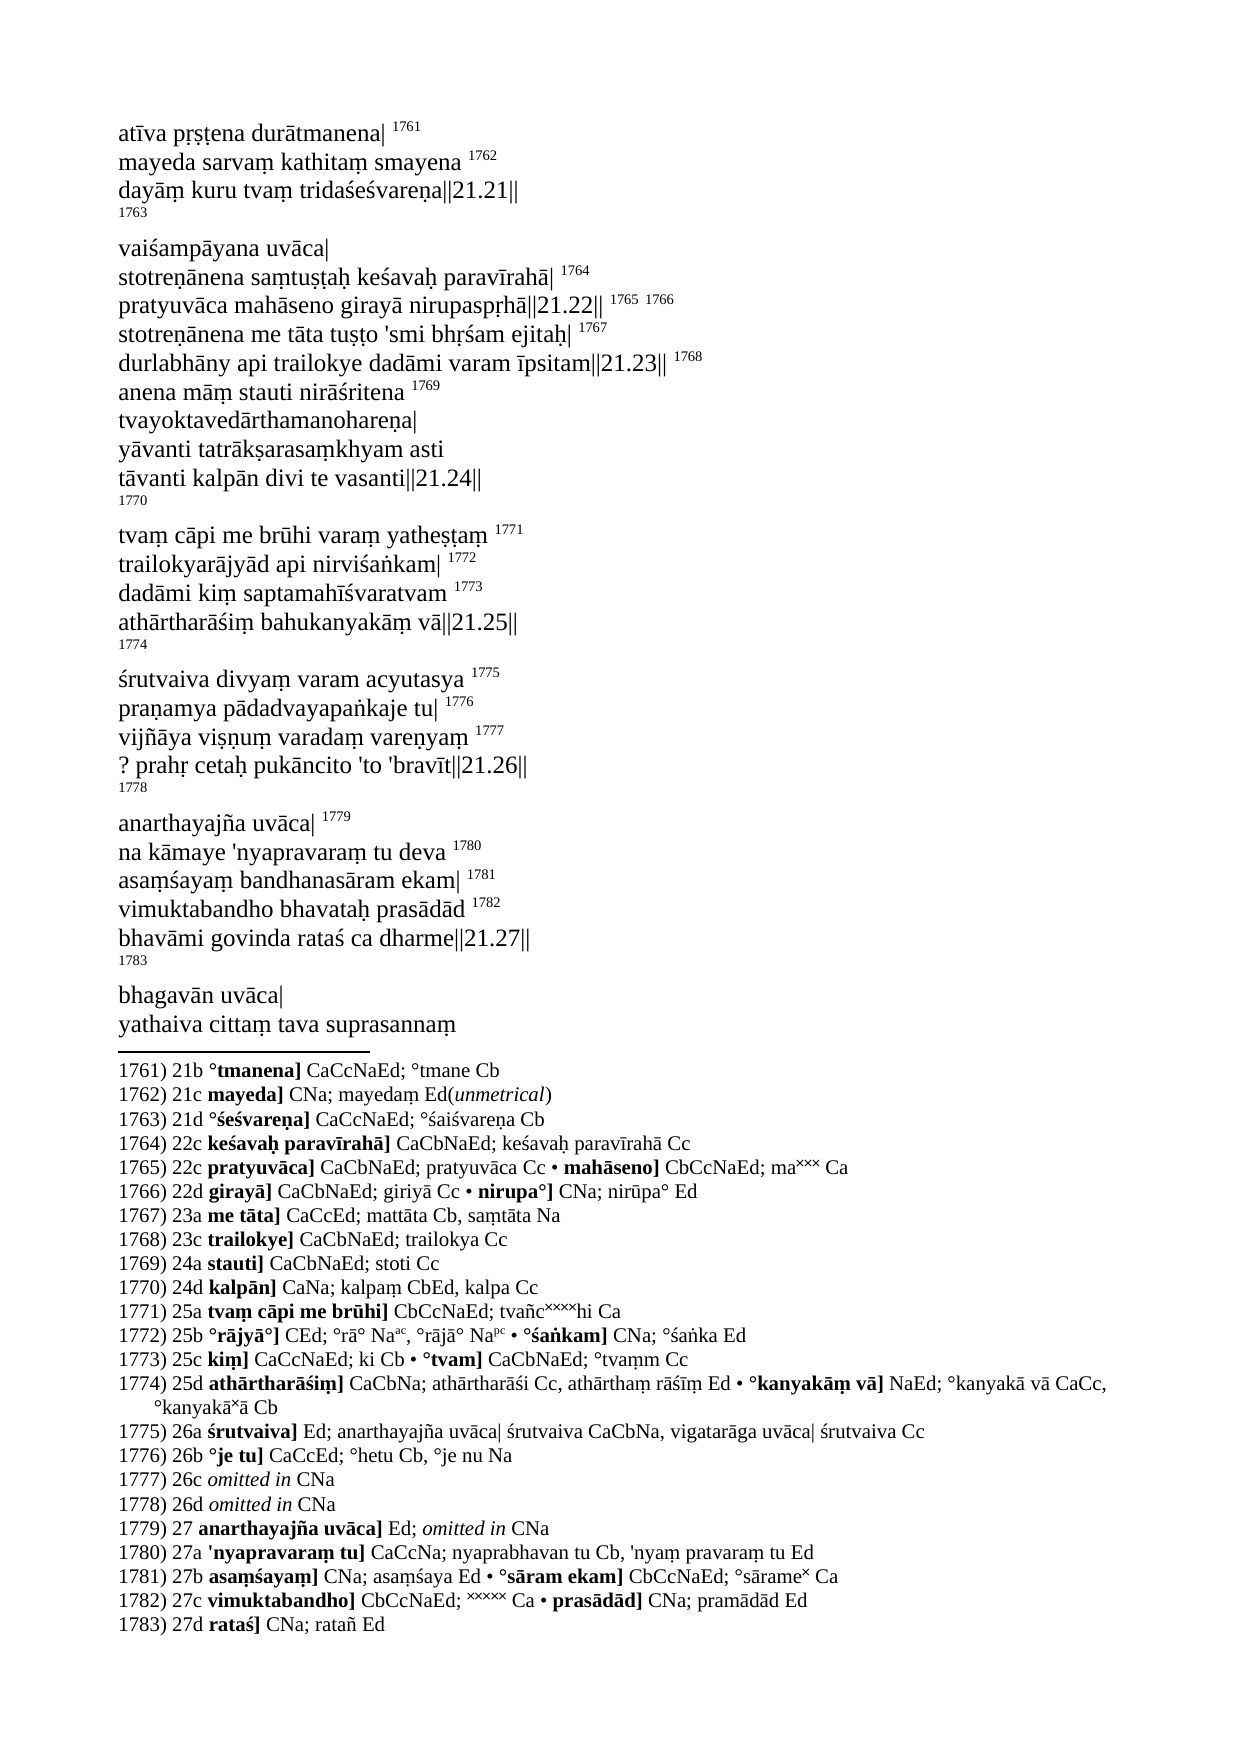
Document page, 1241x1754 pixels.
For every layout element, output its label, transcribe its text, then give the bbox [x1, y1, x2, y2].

text vijñāya viṣṇuṃ varadaṃ vareṇyaṃ [118, 722, 1122, 751]
text ) 25a tvaṃ cāpi me brūhi] CbCcNaEd; tvañc˟˟˟˟hi Ca [118, 1299, 1122, 1323]
text yathaiva cittaṃ tava suprasannaṃ [118, 1009, 1122, 1038]
text śrutvaiva divyaṃ varam acyutasya [118, 664, 1122, 693]
text yāvanti tatrākṣarasaṃkhyam asti [118, 434, 1122, 463]
text ) 21d °śeśvareṇa] CaCcNaEd; °śaiśvareṇa Cb [118, 1106, 1122, 1131]
text vimuktabandho bhavataḥ prasādād [118, 894, 1122, 923]
text vaiśampāyana uvāca| [118, 233, 1122, 262]
text anarthayajña uvāca| [118, 808, 1122, 837]
text na kāmaye 'nyapravaraṃ tu deva [118, 837, 1122, 866]
text pratyuvāca mahāseno girayā nirupaspṛhā||21.22|| [118, 291, 1122, 319]
text stotreṇānena me tāta tuṣṭo 'smi bhṛśam ejitaḥ| [118, 319, 1122, 348]
text tāvanti kalpān divi te vasanti||21.24|| [118, 463, 1122, 492]
text stotreṇānena saṃtuṣṭaḥ keśavaḥ paravīrahā| [118, 262, 1122, 291]
text ) 27c vimuktabandho] CbCcNaEd; ˟˟˟˟˟ Ca • prasādād] CNa; pramādād Ed [118, 1588, 1122, 1612]
text ? prahṛ cetaḥ pukāncito 'to 'bravīt||21.26|| [118, 751, 1122, 779]
text ) 25c kiṃ] CaCcNaEd; ki Cb • °tvam] CaCbNaEd; °tvaṃm Cc [118, 1347, 1122, 1371]
text ) 21b °tmanena] CaCcNaEd; °tmane Cb [118, 1058, 1122, 1082]
text ) 27b asaṃśayaṃ] CNa; asaṃśaya Ed • °sāram ekam] CbCcNaEd; °sārame˟ Ca [118, 1564, 1122, 1588]
text ) 26a śrutvaiva] Ed; anarthayajña uvāca| śrutvaiva CaCbNa, vigatarāga uvāca| śrutvaiva Cc [118, 1419, 1122, 1443]
text ) 27a 'nyapravaraṃ tu] CaCcNa; nyaprabhavan tu Cb, 'nyaṃ pravaraṃ tu Ed [118, 1539, 1122, 1564]
text trailokyarājyād api nirviśaṅkam| [118, 549, 1122, 578]
text ) 21c mayeda] CNa; mayedaṃ Ed(unmetrical) [118, 1082, 1122, 1106]
text ) 22c pratyuvāca] CaCbNaEd; pratyuvāca Cc • mahāseno] CbCcNaEd; ma˟˟˟ Ca [118, 1154, 1122, 1179]
text tvayoktavedārthamanohareṇa| [118, 406, 1122, 434]
text ) 26b °je tu] CaCcEd; °hetu Cb, °je nu Na [118, 1443, 1122, 1467]
text bhagavān uvāca| [118, 981, 1122, 1009]
text ) 25d athārtharāśiṃ] CaCbNa; athārtharāśi Cc, athārthaṃ rāśīṃ Ed • °kanyakāṃ vā] NaEd; °kanyakā vā CaCc, °kanyakā˟ā Cb [118, 1371, 1122, 1419]
text bhavāmi govinda rataś ca dharme||21.27|| [118, 923, 1122, 952]
text ) 26c omitted in CNa [118, 1467, 1122, 1491]
text ) 22d girayā] CaCbNaEd; giriyā Cc • nirupa°] CNa; nirūpa° Ed [118, 1179, 1122, 1203]
text ) 24a stauti] CaCbNaEd; stoti Cc [118, 1251, 1122, 1275]
text ) 27d rataś] CNa; ratañ Ed [118, 1612, 1122, 1636]
text ) 26d omitted in CNa [118, 1491, 1122, 1516]
text anena māṃ stauti nirāśritena [118, 377, 1122, 406]
text ) 24d kalpān] CaNa; kalpaṃ CbEd, kalpa Cc [118, 1275, 1122, 1299]
text tvaṃ cāpi me brūhi varaṃ yatheṣṭaṃ [118, 521, 1122, 549]
text dayāṃ kuru tvaṃ tridaśeśvareṇa||21.21|| [118, 176, 1122, 204]
text athārtharāśiṃ bahukanyakāṃ vā||21.25|| [118, 607, 1122, 636]
text ) 25b °rājyā°] CEd; °rā° Naac, °rājā° Napc • °śaṅkam] CNa; °śaṅka Ed [118, 1323, 1122, 1347]
text durlabhāny api trailokye dadāmi varam īpsitam||21.23|| [118, 348, 1122, 377]
text atīva pṛṣṭena durātmanena| [118, 118, 1122, 147]
text praṇamya pādadvayapaṅkaje tu| [118, 693, 1122, 722]
text ) 27 anarthayajña uvāca] Ed; omitted in CNa [118, 1516, 1122, 1539]
text ) 22c keśavaḥ paravīrahā] CaCbNaEd; keśavaḥ paravīrahā Cc [118, 1131, 1122, 1154]
text dadāmi kiṃ saptamahīśvaratvam [118, 578, 1122, 607]
text ) 23a me tāta] CaCcEd; mattāta Cb, saṃtāta Na [118, 1203, 1122, 1227]
text mayeda sarvaṃ kathitaṃ smayena [118, 147, 1122, 176]
text ) 23c trailokye] CaCbNaEd; trailokya Cc [118, 1227, 1122, 1251]
text asaṃśayaṃ bandhanasāram ekam| [118, 866, 1122, 894]
